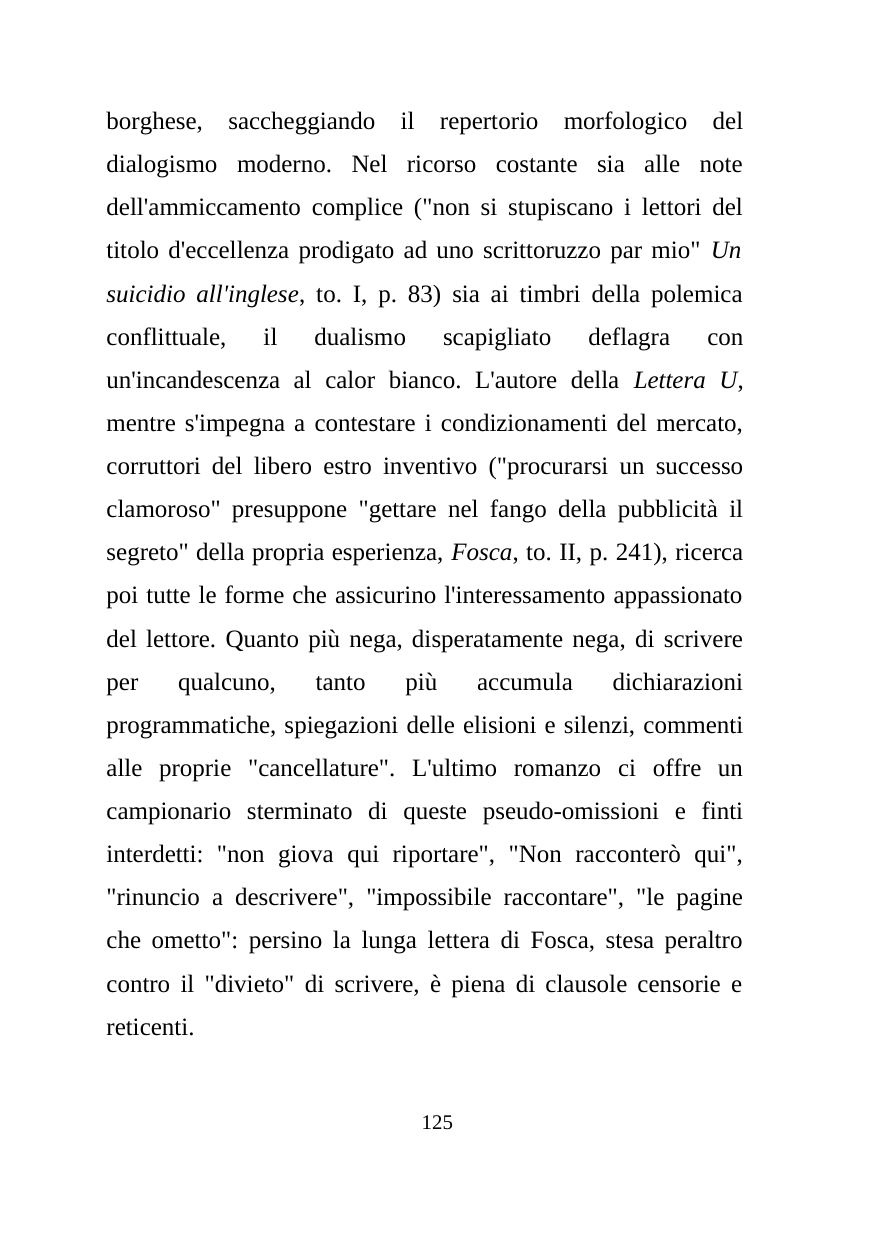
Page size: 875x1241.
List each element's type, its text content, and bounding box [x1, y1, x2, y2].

text borghese, saccheggiando il repertorio morfologico del dialogismo moderno. Nel ricorso costante sia alle note dell'ammiccamento complice ("non si stupiscano i lettori del titolo d'eccellenza prodigato ad uno scrittoruzzo par mio" Un suicidio all'inglese, to. I, p. 83) sia ai timbri della polemica conflittuale, il dualismo scapigliato deflagra con un'incandescenza al calor bianco. L'autore della Lettera U, mentre s'impegna a contestare i condizionamenti del mercato, corruttori del libero estro inventivo ("procurarsi un successo clamoroso" presuppone "gettare nel fango della pubblicità il segreto" della propria esperienza, Fosca, to. II, p. 241), ricerca poi tutte le forme che assicurino l'interessamento appassionato del lettore. Quanto più nega, disperatamente nega, di scrivere per qualcuno, tanto più accumula dichiarazioni programmatiche, spiegazioni delle elisioni e silenzi, commenti alle proprie "cancellature". L'ultimo romanzo ci offre un campionario sterminato di queste pseudo-omissioni e finti interdetti: "non giova qui riportare", "Non racconterò qui", "rinuncio a descrivere", "impossibile raccontare", "le pagine che ometto": persino la lunga lettera di Fosca, stesa peraltro contro il "divieto" di scrivere, è piena di clausole censorie e reticenti. [106, 106, 743, 1041]
